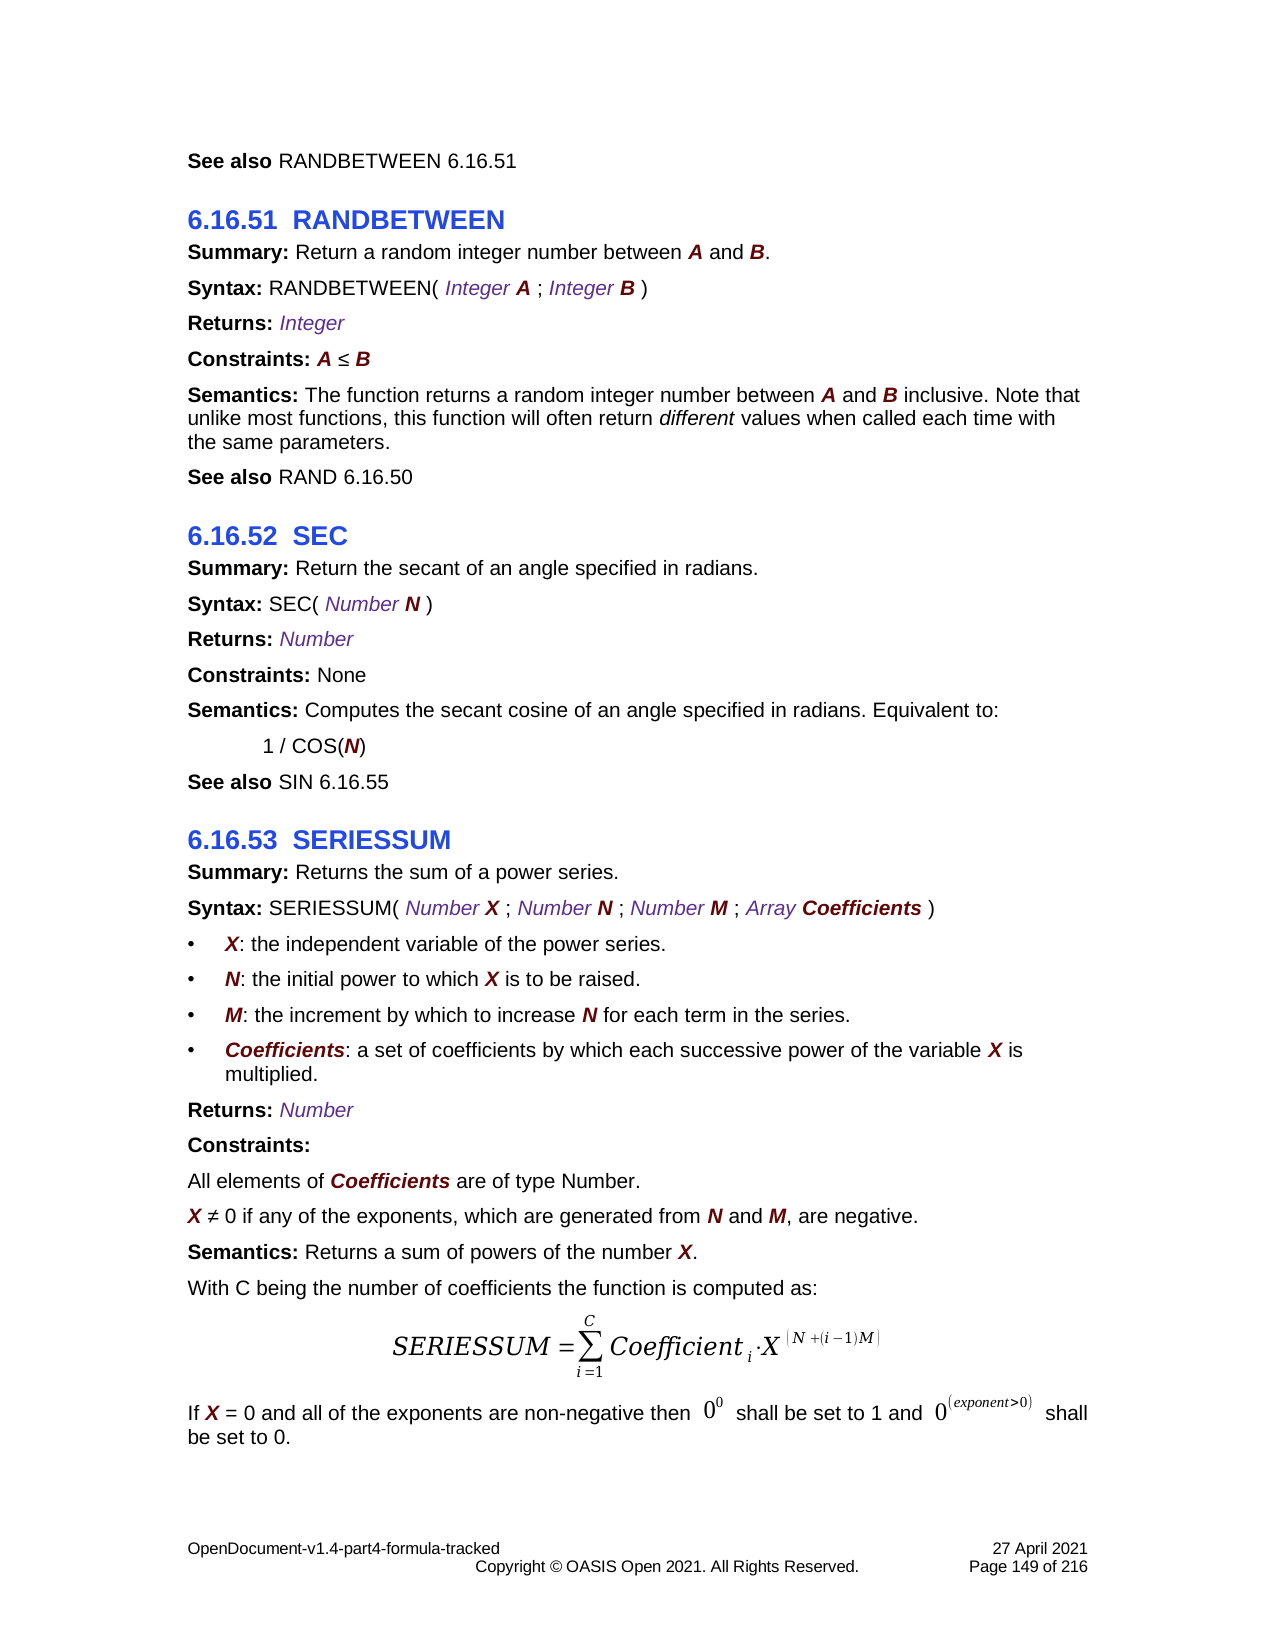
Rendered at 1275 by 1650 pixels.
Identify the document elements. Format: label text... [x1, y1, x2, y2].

list N: the initial power to which X is to be raised. [187, 968, 1088, 991]
text Syntax: SEC( Number N ) [187, 592, 1088, 616]
text Syntax: RANDBETWEEN( Integer A ; Integer B ) [187, 276, 1088, 300]
text Returns: Number [187, 628, 1088, 651]
text X ≠ 0 if any of the exponents, which are generated from N and M, are negative. [187, 1205, 1088, 1228]
text Constraints: None [187, 663, 1088, 687]
text Semantics: Computes the secant cosine of an angle specified in radians. Equivalent to: [187, 699, 1088, 722]
subtitle SEC [187, 520, 1088, 550]
list Coefficients: a set of coefficients by which each successive power of the variable X is multiplied. [187, 1039, 1088, 1086]
text If X = 0 and all of the exponents are non-negative then shall be set to 1 and shall be set to 0. [187, 1393, 1088, 1449]
subtitle SERIESSUM [187, 825, 1088, 855]
subtitle RANDBETWEEN [187, 204, 1088, 234]
text Constraints: A ≤ B [187, 347, 1088, 371]
list M: the increment by which to increase N for each term in the series. [187, 1003, 1088, 1027]
text All elements of Coefficients are of type Number. [187, 1169, 1088, 1193]
text Summary: Returns the sum of a power series. [187, 861, 1088, 884]
list X: the independent variable of the power series. [187, 932, 1088, 956]
text Semantics: The function returns a random integer number between A and B inclusive. Note that unlike most functions, this function will often return different values when called each time with the same parameters. [187, 383, 1088, 454]
text Summary: Return a random integer number between A and B. [187, 241, 1088, 264]
text With C being the number of coefficients the function is computed as: [187, 1276, 1088, 1300]
text Semantics: Returns a sum of powers of the number X. [187, 1241, 1088, 1264]
text Summary: Return the secant of an angle specified in radians. [187, 556, 1088, 580]
text See also RANDBETWEEN 6.16.51 [187, 150, 1088, 173]
text Syntax: SERIESSUM( Number X ; Number N ; Number M ; Array Coefficients ) [187, 896, 1088, 920]
text See also RAND 6.16.50 [187, 466, 1088, 489]
text Constraints: [187, 1134, 1088, 1157]
text See also SIN 6.16.55 [187, 770, 1088, 794]
text Returns: Integer [187, 312, 1088, 335]
text 1 / COS(N) [187, 734, 1088, 758]
text Returns: Number [187, 1098, 1088, 1122]
